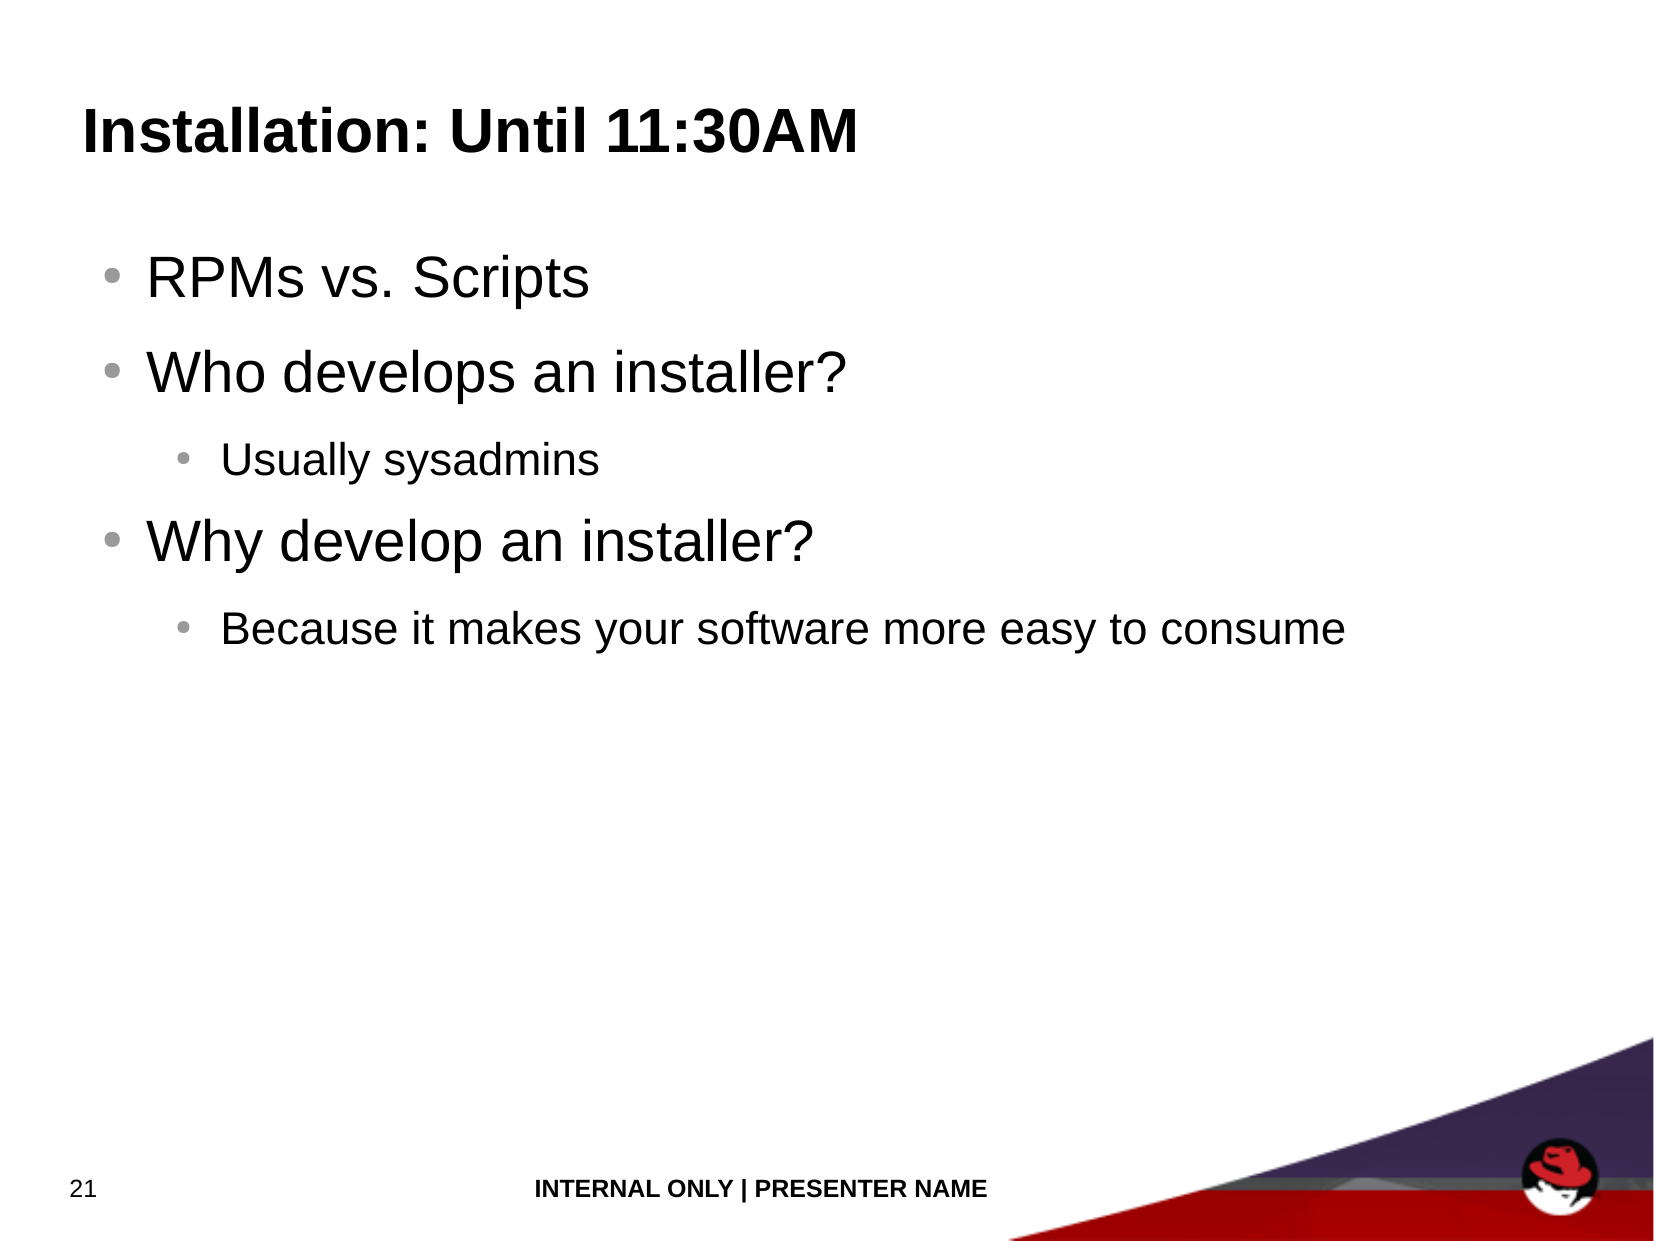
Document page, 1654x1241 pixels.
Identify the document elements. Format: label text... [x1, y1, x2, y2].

picture [1007, 1036, 1654, 1241]
title Installation: Until 11:30AM [82, 37, 1571, 226]
list RPMs vs. Scripts Who develops an installer? Usually sysadmins Why develop an installer? Because it makes your software more easy to consume [86, 244, 1613, 1039]
